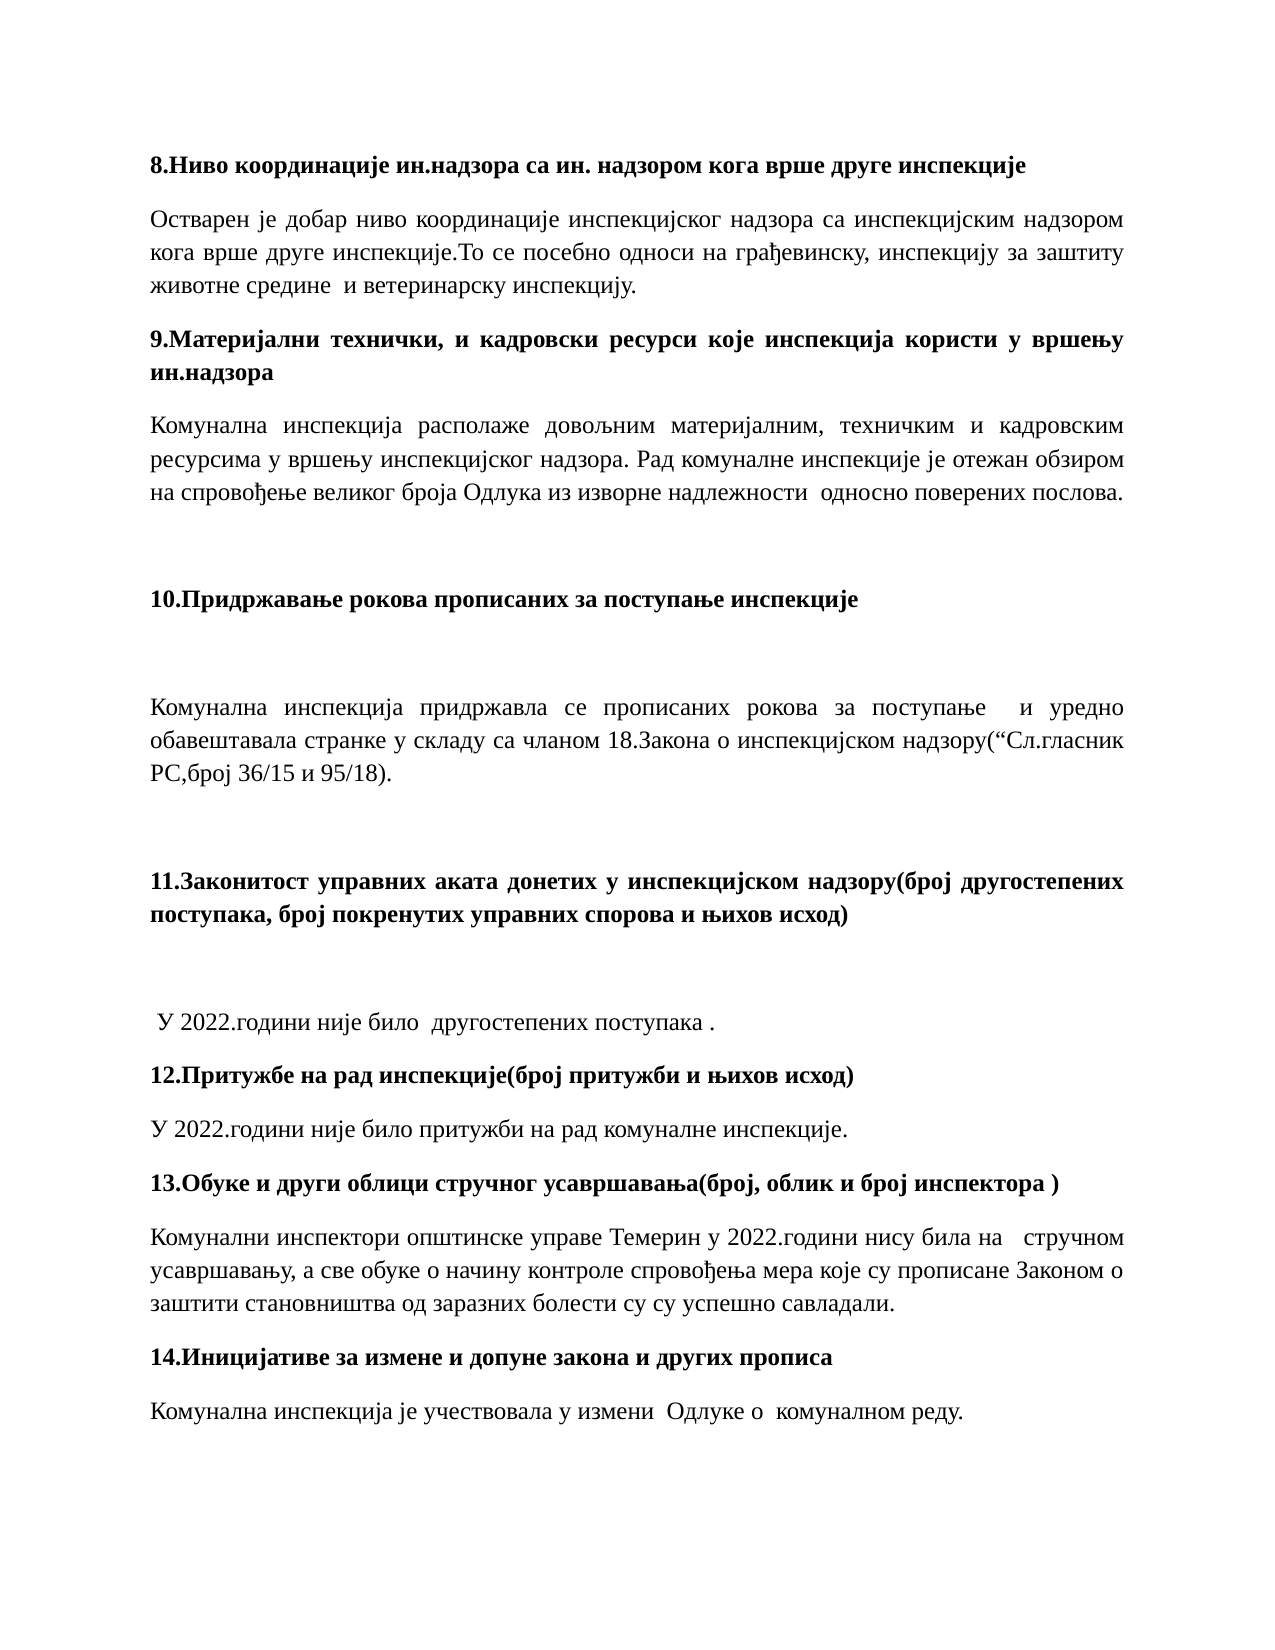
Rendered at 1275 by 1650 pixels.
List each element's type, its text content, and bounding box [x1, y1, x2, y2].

text Комунална инспекција располаже довољним материјалним, техничким и кадровским ресурсима у вршењу инспекцијског надзора. Рад комуналне инспекције је отежан обзиром на спровођење великог броја Одлука из изворне надлежности односно поверених послова. [150, 411, 1125, 505]
text 14.Иницијативе за измене и допуне закона и других прописа [150, 1342, 1125, 1371]
text 10.Придржавање рокова прописаних за поступање инспекције [150, 584, 1125, 613]
text 11.Законитост управних аката донетих у инспекцијском надзору(број другостепених поступака, број покренутих управних спорова и њихов исход) [150, 866, 1125, 928]
text Комунални инспектори општинске управе Темерин у 2022.години нису била на стручном усавршавању, а све обуке о начину контроле спровођења мера које су прописане Законом о заштити становништва од заразних болести су су успешно савладали. [150, 1222, 1125, 1317]
text Остварен је добар ниво координације инспекцијског надзора са инспекцијским надзором кога врше друге инспекције.То се посебно односи на грађевинску, инспекцију за заштиту животне средине и ветеринарску инспекцију. [150, 204, 1125, 299]
text 9.Материјални технички, и кадровски ресурси које инспекција користи у вршењу ин.надзора [150, 324, 1125, 386]
text Комунална инспекција је учествовала у измени Одлуке о комуналном реду. [150, 1396, 1125, 1424]
text У 2022.години није било притужби на рад комуналне инспекције. [150, 1114, 1125, 1143]
text 12.Притужбе на рад инспекције(број притужби и њихов исход) [150, 1060, 1125, 1089]
text У 2022.години није било другостепених поступака . [150, 1007, 1125, 1035]
text 8.Ниво координације ин.надзора са ин. надзором кога врше друге инспекције [150, 150, 1125, 179]
text Комунална инспекција придржавла се прописаних рокова за поступање и уредно обавештавала странке у складу са чланом 18.Закона о инспекцијском надзору(“Сл.гласник РС,број 36/15 и 95/18). [150, 692, 1125, 787]
text 13.Обуке и други облици стручног усавршавања(број, облик и број инспектора ) [150, 1168, 1125, 1197]
